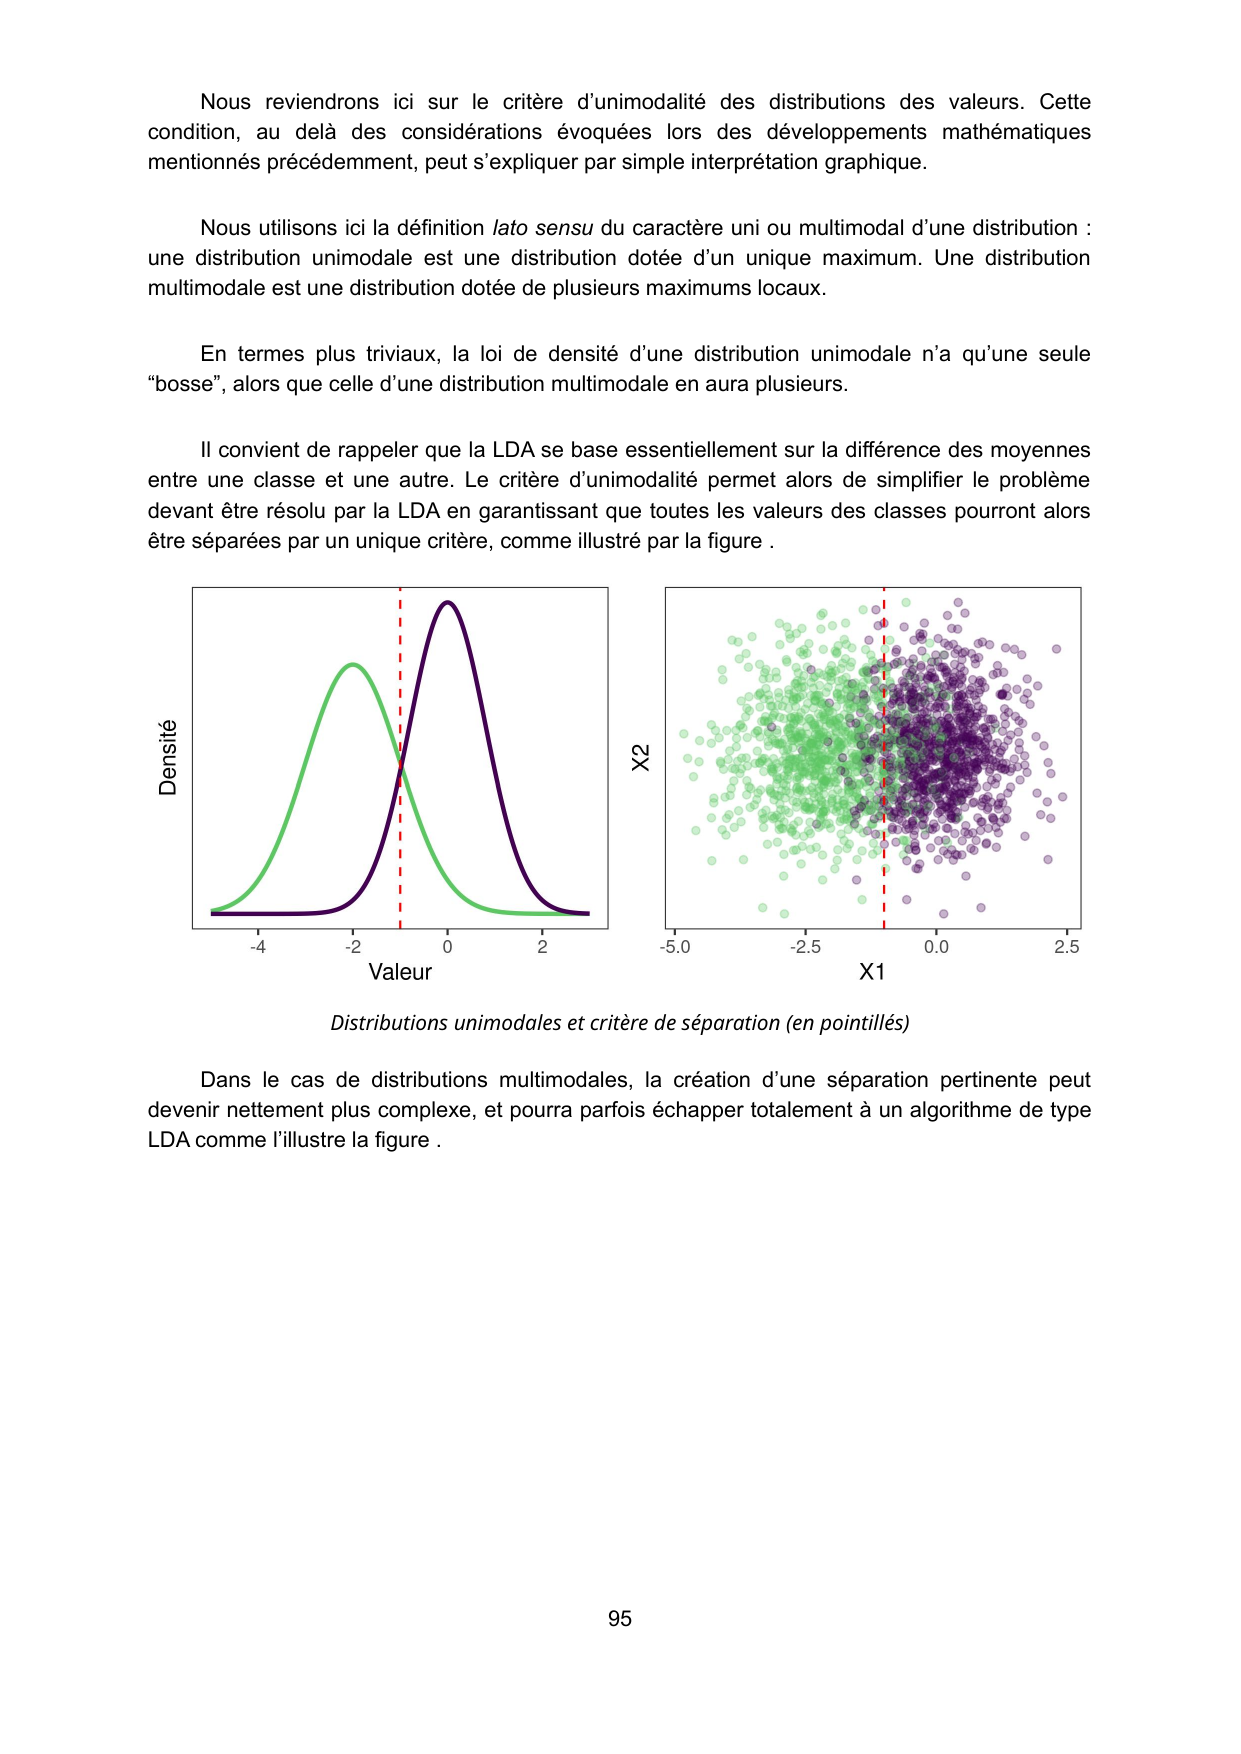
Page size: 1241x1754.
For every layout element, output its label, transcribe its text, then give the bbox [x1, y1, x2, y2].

picture [147, 575, 1093, 996]
text Nous utilisons ici la définition lato sensu du caractère uni ou multimodal d’une distribution : une distribution unimodale est une distribution dotée d’un unique maximum. Une distribution multimodale est une distribution dotée de plusieurs maximums locaux. [148, 215, 1093, 300]
text En termes plus triviaux, la loi de densité d’une distribution unimodale n’a qu’une seule “bosse”, alors que celle d’une distribution multimodale en aura plusieurs. [148, 341, 1093, 396]
text Distributions unimodales et critère de séparation (en pointillés) [148, 1008, 1093, 1037]
text Nous reviendrons ici sur le critère d’unimodalité des distributions des valeurs. Cette condition, au delà des considérations évoquées lors des développements mathématiques mentionnés précédemment, peut s’expliquer par simple interprétation graphique. [148, 88, 1093, 174]
text Dans le cas de distributions multimodales, la création d’une séparation pertinente peut devenir nettement plus complexe, et pourra parfois échapper totalement à un algorithme de type LDA comme l’illustre la figure . [148, 1067, 1093, 1153]
text Il convient de rappeler que la LDA se base essentiellement sur la différence des moyennes entre une classe et une autre. Le critère d’unimodalité permet alors de simplifier le problème devant être résolu par la LDA en garantissant que toutes les valeurs des classes pourront alors être séparées par un unique critère, comme illustré par la figure . [148, 437, 1093, 553]
